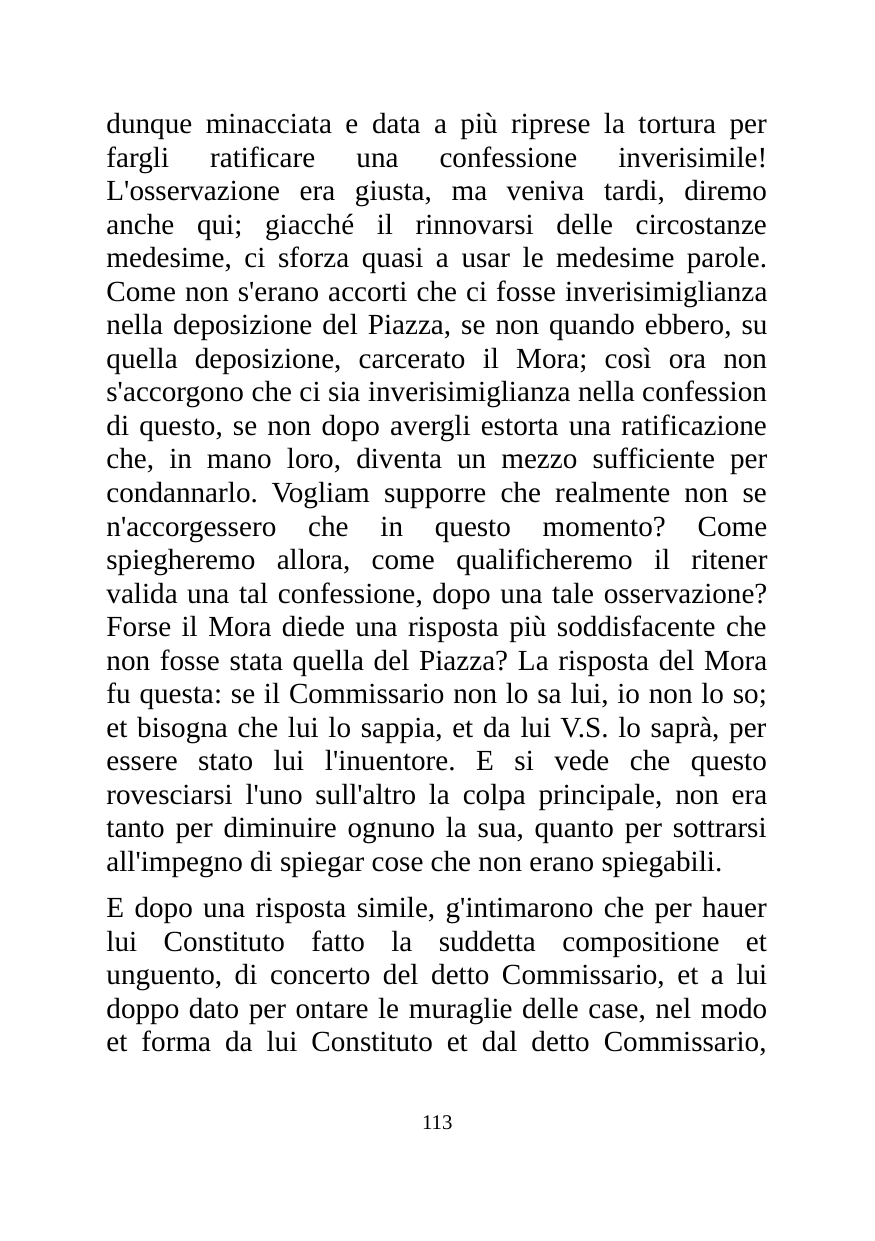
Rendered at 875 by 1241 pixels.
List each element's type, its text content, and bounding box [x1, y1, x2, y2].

text E dopo una risposta simile, g'intimarono che per hauer lui Constituto fatto la suddetta compositione et unguento, di concerto del detto Commissario, et a lui doppo dato per ontare le muraglie delle case, nel modo et forma da lui Constituto et dal detto Commissario, [106, 890, 768, 1058]
text dunque minacciata e data a più riprese la tortura per fargli ratificare una confessione inverisimile! L'osservazione era giusta, ma veniva tardi, diremo anche qui; giacché il rinnovarsi delle circostanze medesime, ci sforza quasi a usar le medesime parole. Come non s'erano accorti che ci fosse inverisimiglianza nella deposizione del Piazza, se non quando ebbero, su quella deposizione, carcerato il Mora; così ora non s'accorgono che ci sia inverisimiglianza nella confession di questo, se non dopo avergli estorta una ratificazione che, in mano loro, diventa un mezzo sufficiente per condannarlo. Vogliam supporre che realmente non se n'accorgessero che in questo momento? Come spiegheremo allora, come qualificheremo il ritener valida una tal confessione, dopo una tale osservazione? Forse il Mora diede una risposta più soddisfacente che non fosse stata quella del Piazza? La risposta del Mora fu questa: se il Commissario non lo sa lui, io non lo so; et bisogna che lui lo sappia, et da lui V.S. lo saprà, per essere stato lui l'inuentore. E si vede che questo rovesciarsi l'uno sull'altro la colpa principale, non era tanto per diminuire ognuno la sua, quanto per sottrarsi all'impegno di spiegar cose che non erano spiegabili. [106, 106, 768, 878]
